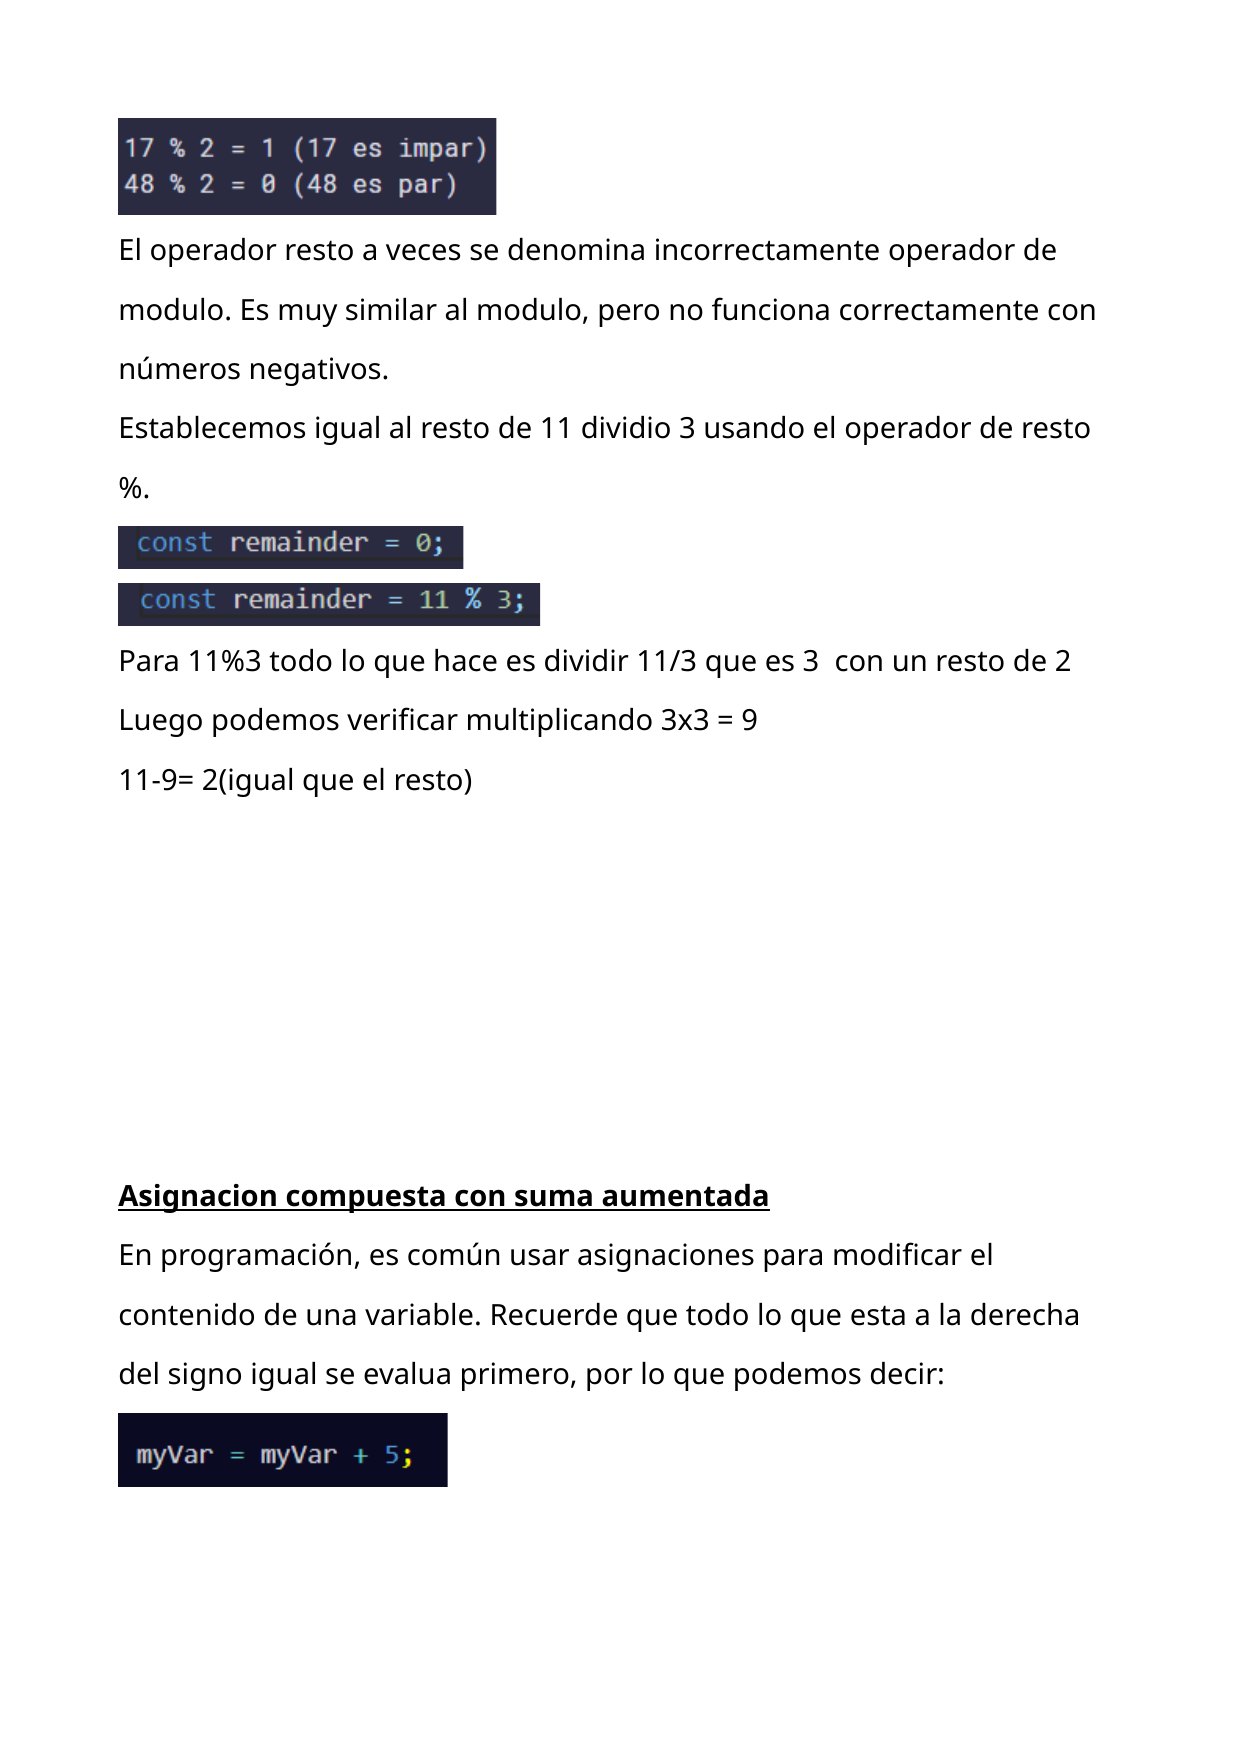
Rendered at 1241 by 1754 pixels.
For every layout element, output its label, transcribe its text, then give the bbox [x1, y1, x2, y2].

text Establecemos igual al resto de 11 dividio 3 usando el operador de resto %. [118, 408, 1122, 507]
text Para 11%3 todo lo que hace es dividir 11/3 que es 3 con un resto de 2 [118, 640, 1122, 679]
text Luego podemos verificar multiplicando 3x3 = 9 [118, 699, 1122, 739]
text En programación, es común usar asignaciones para modificar el contenido de una variable. Recuerde que todo lo que esta a la derecha del signo igual se evalua primero, por lo que podemos decir: [118, 1235, 1122, 1393]
text 11-9= 2(igual que el resto) [118, 759, 1122, 798]
text El operador resto a veces se denomina incorrectamente operador de modulo. Es muy similar al modulo, pero no funciona correctamente con números negativos. [118, 229, 1122, 388]
text Asignacion compuesta con suma aumentada [118, 1175, 1122, 1215]
